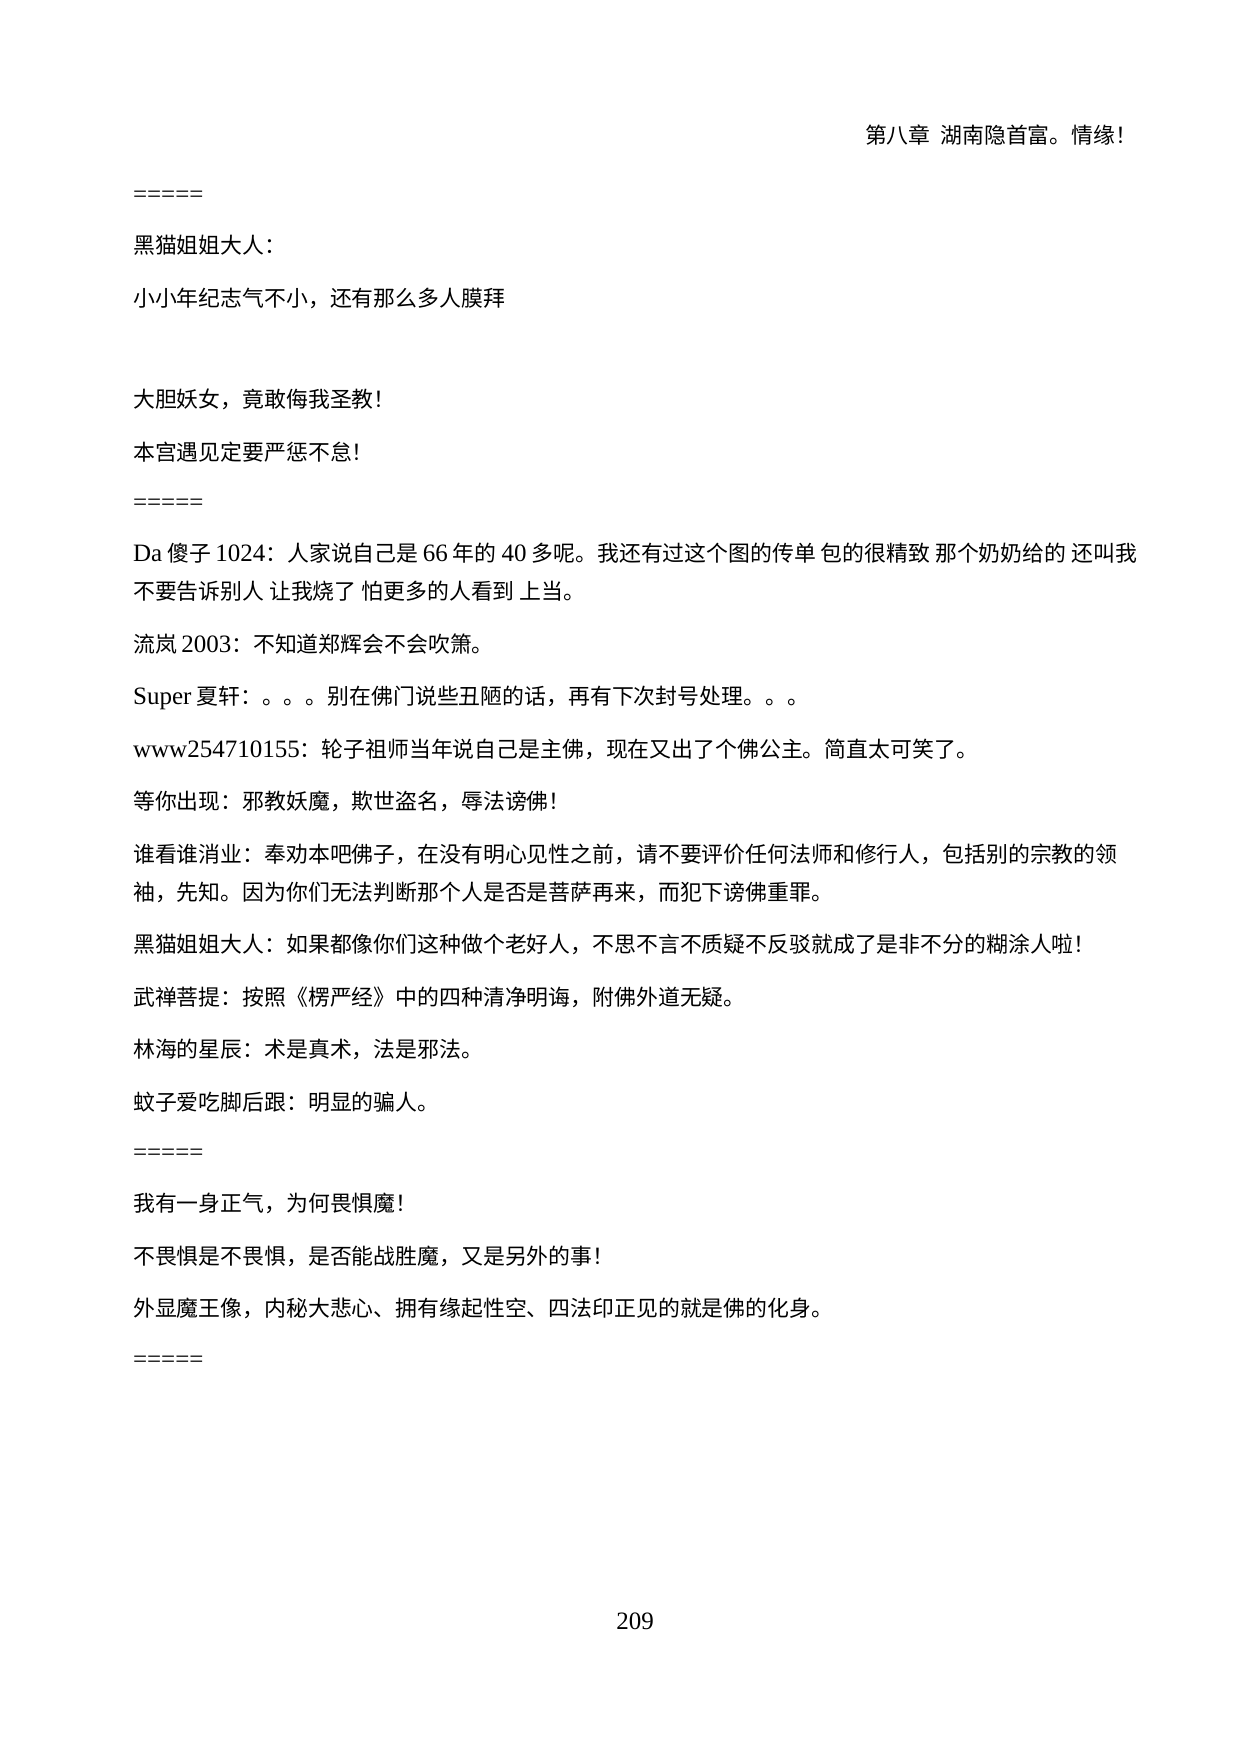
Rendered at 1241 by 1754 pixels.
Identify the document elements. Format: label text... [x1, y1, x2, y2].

text 大胆妖女，竟敢侮我圣教！ [133, 382, 1137, 414]
text 流岚2003：不知道郑辉会不会吹箫。 [133, 627, 1137, 658]
text ===== [133, 1344, 1137, 1373]
text www254710155：轮子祖师当年说自己是主佛，现在又出了个佛公主。简直太可笑了。 [133, 732, 1137, 763]
text ===== [133, 1137, 1137, 1166]
text ===== [133, 487, 1137, 516]
text 等你出现：邪教妖魔，欺世盗名，辱法谤佛！ [133, 784, 1137, 816]
text 不畏惧是不畏惧，是否能战胜魔，又是另外的事！ [133, 1239, 1137, 1271]
text Da傻子1024：人家说自己是66年的 40多呢。我还有过这个图的传单 包的很精致 那个奶奶给的 还叫我不要告诉别人 让我烧了 怕更多的人看到 上当。 [133, 536, 1137, 606]
text ===== [133, 179, 1137, 208]
text 本宫遇见定要严惩不怠！ [133, 435, 1137, 467]
text 林海的星辰：术是真术，法是邪法。 [133, 1032, 1137, 1064]
text 黑猫姐姐大人： [133, 228, 1137, 260]
text 外显魔王像，内秘大悲心、拥有缘起性空、四法印正见的就是佛的化身。 [133, 1291, 1137, 1323]
text 武禅菩提：按照《楞严经》中的四种清净明诲，附佛外道无疑。 [133, 980, 1137, 1011]
text Super夏轩：。。。别在佛门说些丑陋的话，再有下次封号处理。。。 [133, 679, 1137, 711]
text 黑猫姐姐大人：如果都像你们这种做个老好人，不思不言不质疑不反驳就成了是非不分的糊涂人啦！ [133, 927, 1137, 959]
text 蚊子爱吃脚后跟：明显的骗人。 [133, 1085, 1137, 1116]
text 小小年纪志气不小，还有那么多人膜拜 [133, 281, 1137, 312]
text 我有一身正气，为何畏惧魔！ [133, 1186, 1137, 1218]
text 谁看谁消业：奉劝本吧佛子，在没有明心见性之前，请不要评价任何法师和修行人，包括别的宗教的领袖，先知。因为你们无法判断那个人是否是菩萨再来，而犯下谤佛重罪。 [133, 837, 1137, 906]
